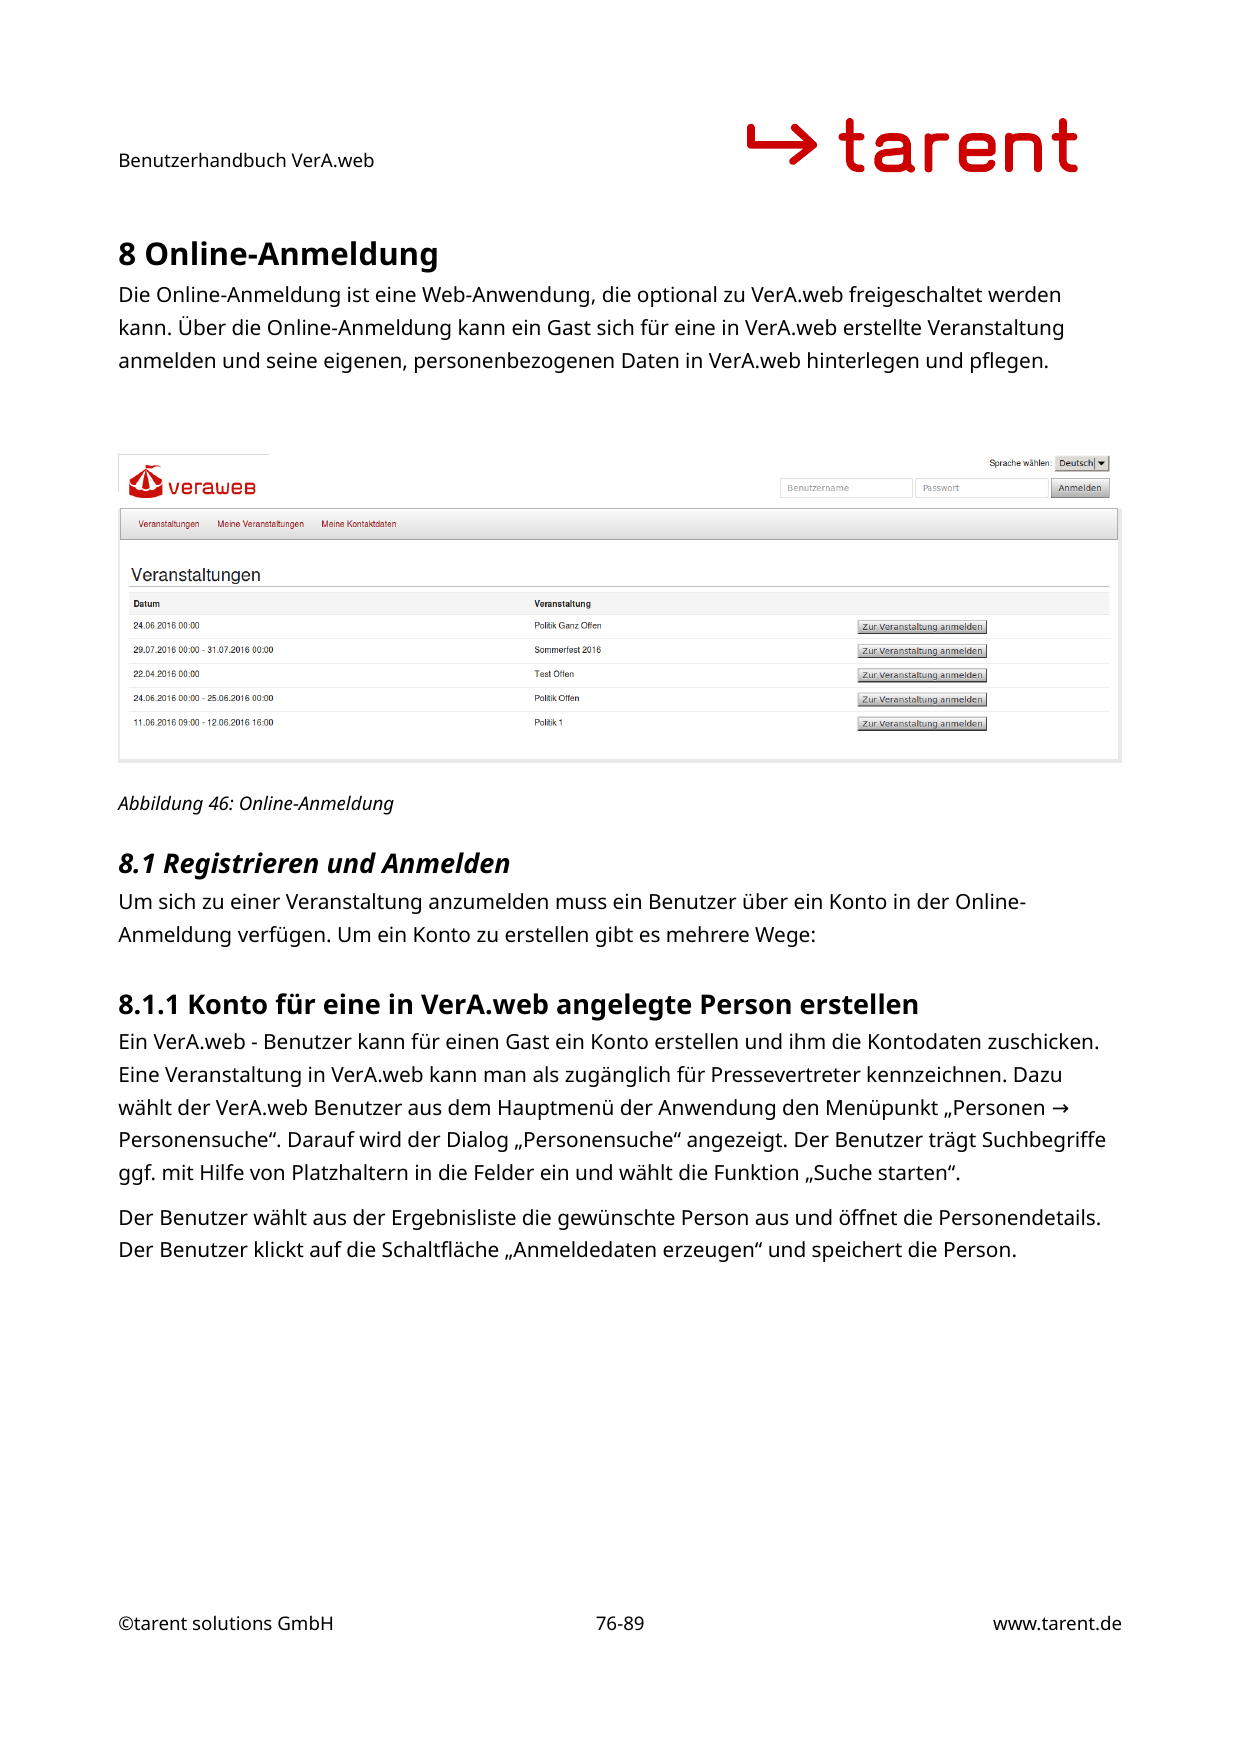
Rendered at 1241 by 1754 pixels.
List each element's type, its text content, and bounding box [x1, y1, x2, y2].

picture [118, 454, 1122, 763]
text Ein VerA.web - Benutzer kann für einen Gast ein Konto erstellen und ihm die Kontodaten zuschicken. Eine Veranstaltung in VerA.web kann man als zugänglich für Pressevertreter kennzeichnen. Dazu wählt der VerA.web Benutzer aus dem Hauptmenü der Anwendung den Menüpunkt „Personen → Personensuche“. Darauf wird der Dialog „Personensuche“ angezeigt. Der Benutzer trägt Suchbegriffe ggf. mit Hilfe von Platzhaltern in die Felder ein und wählt die Funktion „Suche starten“. [118, 1027, 1122, 1186]
text Die Online-Anmeldung ist eine Web-Anwendung, die optional zu VerA.web freigeschaltet werden kann. Über die Online-Anmeldung kann ein Gast sich für eine in VerA.web erstellte Veranstaltung anmelden und seine eigenen, personenbezogenen Daten in VerA.web hinterlegen und pflegen. [118, 281, 1122, 374]
text [118, 442, 1122, 454]
text Der Benutzer wählt aus der Ergebnisliste die gewünschte Person aus und öffnet die Personendetails. Der Benutzer klickt auf die Schaltfläche „Anmeldedaten erzeugen“ und speichert die Person. [118, 1203, 1122, 1264]
subtitle Registrieren und Anmelden [118, 816, 1122, 882]
subtitle Konto für eine in VerA.web angelegte Person erstellen [118, 985, 1122, 1022]
subtitle [118, 429, 1122, 442]
text Um sich zu einer Veranstaltung anzumelden muss ein Benutzer über ein Konto in der Online-Anmeldung verfügen. Um ein Konto zu erstellen gibt es mehrere Wege: [118, 887, 1122, 948]
subtitle Online-Anmeldung [118, 232, 1122, 274]
text Abbildung 46: Online-Anmeldung [118, 763, 1122, 816]
